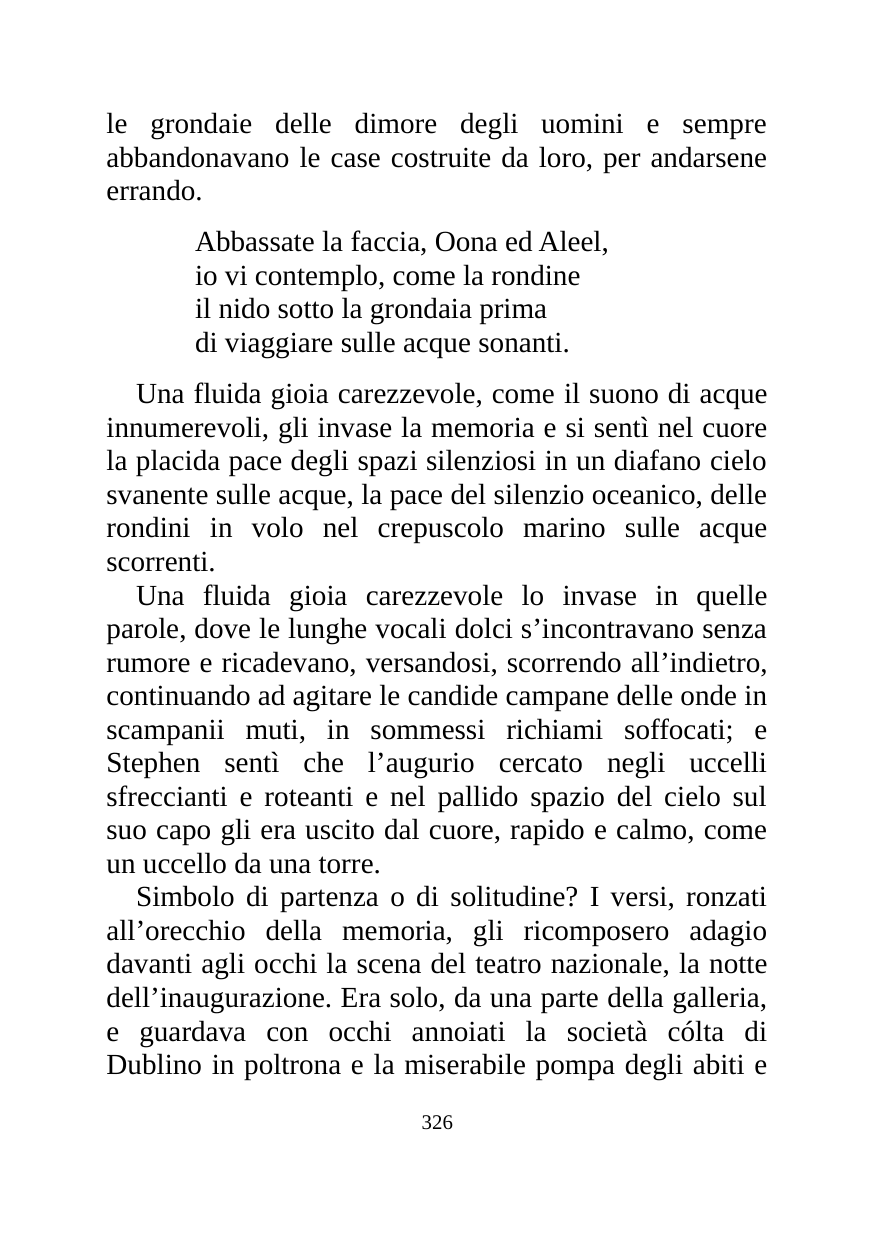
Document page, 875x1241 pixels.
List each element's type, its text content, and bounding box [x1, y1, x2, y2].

text Una fluida gioia carezzevole lo invase in quelle parole, dove le lunghe vocali dolci s’incontravano senza rumore e ricadevano, versandosi, scorrendo all’indietro, continuando ad agitare le candide campane delle onde in scampanii muti, in sommessi richiami soffocati; e Stephen sentì che l’augurio cercato negli uccelli sfreccianti e roteanti e nel pallido spazio del cielo sul suo capo gli era uscito dal cuore, rapido e calmo, come un uccello da una torre. [106, 578, 768, 879]
text le grondaie delle dimore degli uomini e sempre abbandonavano le case costruite da loro, per andarsene errando. [106, 106, 768, 207]
text Una fluida gioia carezzevole, come il suono di acque innumerevoli, gli invase la memoria e si sentì nel cuore la placida pace degli spazi silenziosi in un diafano cielo svanente sulle acque, la pace del silenzio oceanico, delle rondini in volo nel crepuscolo marino sulle acque scorrenti. [106, 376, 768, 578]
text Simbolo di partenza o di solitudine? I versi, ronzati all’orecchio della memoria, gli ricomposero adagio davanti agli occhi la scena del teatro nazionale, la notte dell’inaugurazione. Era solo, da una parte della galleria, e guardava con occhi annoiati la società cólta di Dublino in poltrona e la miserabile pompa degli abiti e [106, 879, 768, 1081]
text Abbassate la faccia, Oona ed Aleel, io vi contemplo, come la rondine il nido sotto la grondaia prima di viaggiare sulle acque sonanti. [195, 224, 768, 359]
